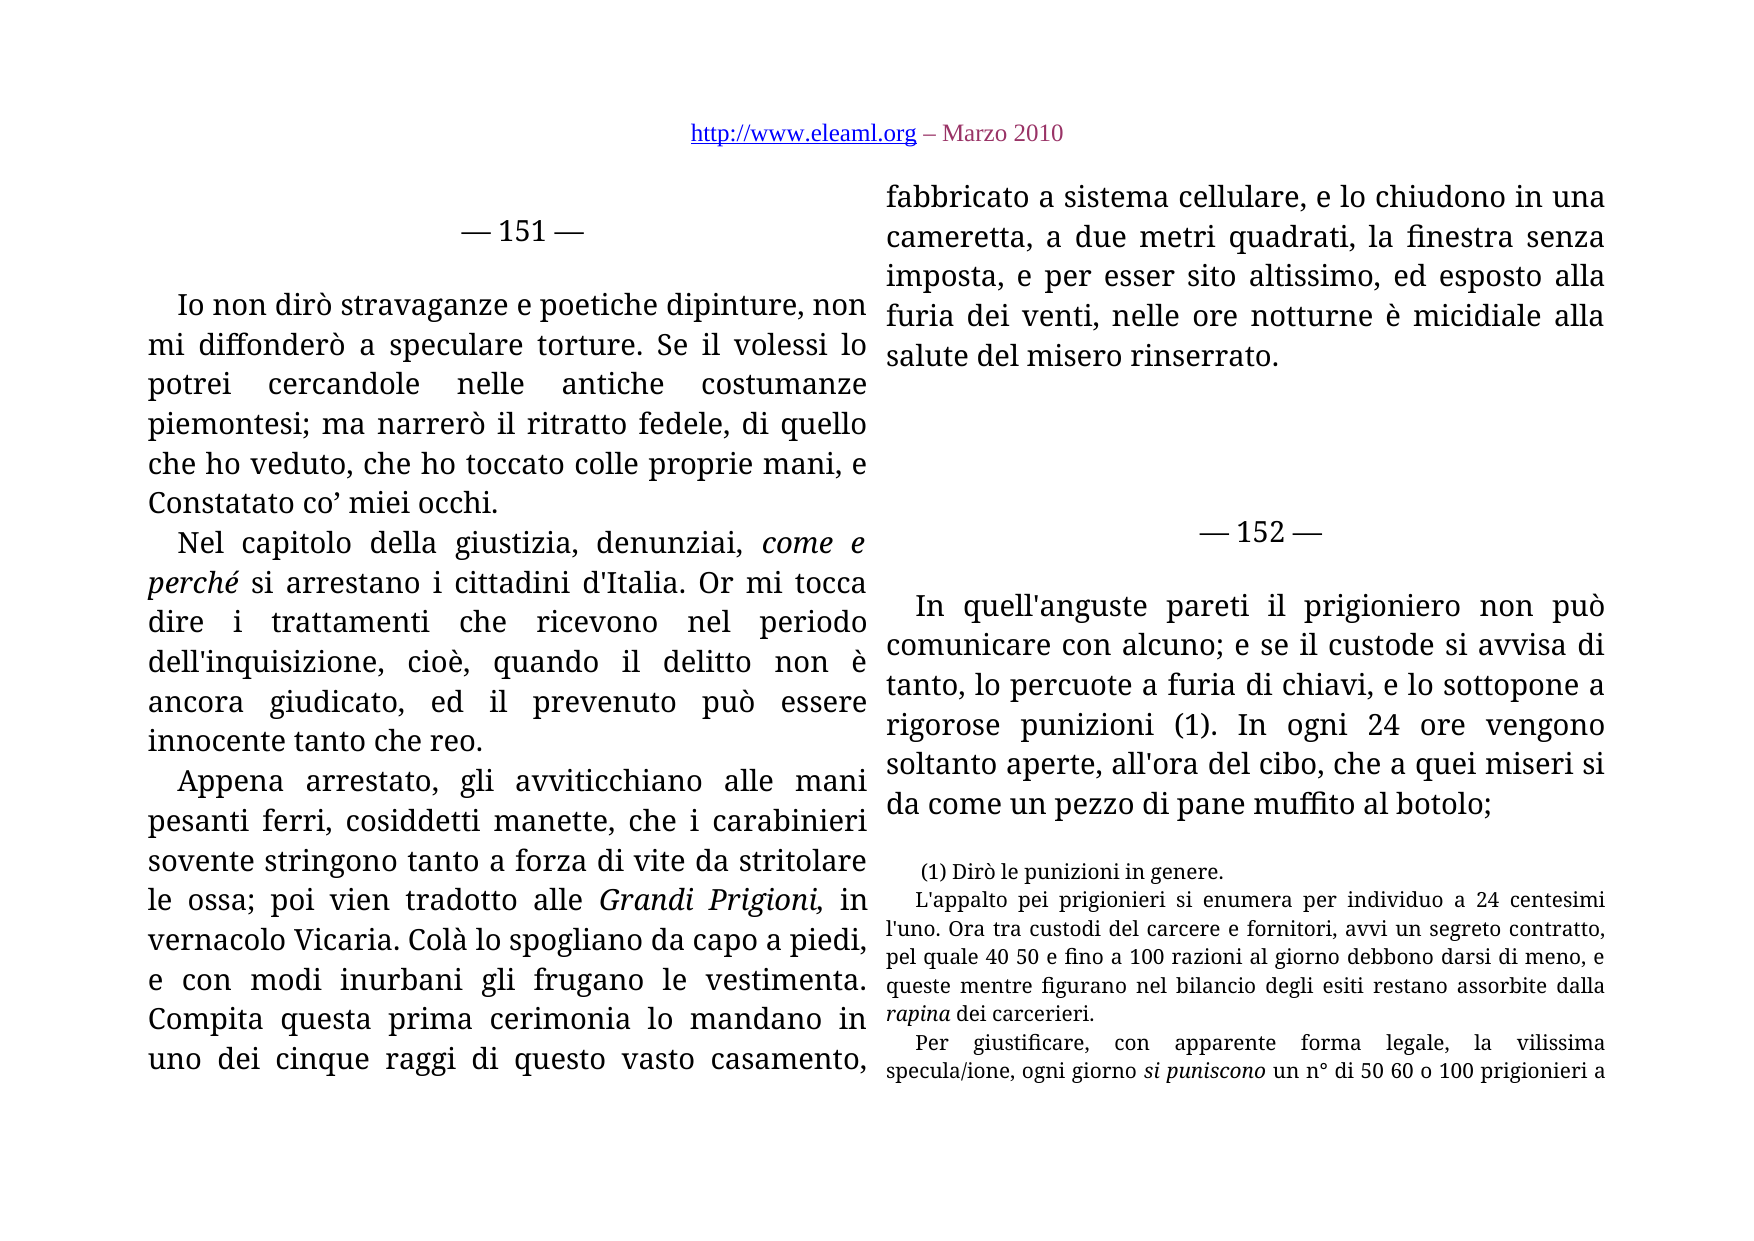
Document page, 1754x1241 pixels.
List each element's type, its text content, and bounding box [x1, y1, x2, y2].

text fabbricato a sistema cellulare, e lo chiudono in una cameretta, a due metri quadrati, la finestra senza imposta, e per esser sito altissimo, ed esposto alla furia dei venti, nelle ore notturne è micidiale alla salute del misero rinserrato. [886, 176, 1606, 375]
text Per giustificare, con apparente forma legale, la vilissima specula/ione, ogni giorno si puniscono un n° di 50 60 o 100 prigionieri a [886, 1028, 1606, 1084]
text Io non dirò stravaganze e poetiche dipinture, non mi diffonderò a speculare torture. Se il volessi lo potrei cercandole nelle antiche costumanze piemontesi; ma narrerò il ritratto fedele, di quello che ho veduto, che ho toccato colle proprie mani, e Constatato co’ miei occhi. [148, 284, 868, 522]
text L'appalto pei prigionieri si enumera per individuo a 24 centesimi l'uno. Ora tra custodi del carcere e fornitori, avvi un segreto contratto, pel quale 40 50 e fino a 100 razioni al giorno debbono darsi di meno, e queste mentre figurano nel bilancio degli esiti restano assorbite dalla rapina dei carcerieri. [886, 885, 1606, 1028]
text — 151 — [148, 210, 868, 250]
text Appena arrestato, gli avviticchiano alle mani pesanti ferri, cosiddetti manette, che i carabinieri sovente stringono tanto a forza di vite da stritolare le ossa; poi vien tradotto alle Grandi Prigioni, in vernacolo Vicaria. Colà lo spogliano da capo a piedi, e con modi inurbani gli frugano le vestimenta. Compita questa prima cerimonia lo mandano in uno dei cinque raggi di questo vasto casamento, [148, 760, 868, 1078]
text (1) Dirò le punizioni in genere. [886, 857, 1606, 885]
text In quell'anguste pareti il prigioniero non può comunicare con alcuno; e se il custode si avvisa di tanto, lo percuote a furia di chiavi, e lo sottopone a rigorose punizioni (1). In ogni 24 ore vengono soltanto aperte, all'ora del cibo, che a quei miseri si da come un pezzo di pane muffito al botolo; [886, 585, 1606, 823]
text — 152 — [886, 511, 1606, 551]
text Nel capitolo della giustizia, denunziai, come e perché si arrestano i cittadini d'Italia. Or mi tocca dire i trattamenti che ricevono nel periodo dell'inquisizione, cioè, quando il delitto non è ancora giudicato, ed il prevenuto può essere innocente tanto che reo. [148, 522, 868, 760]
